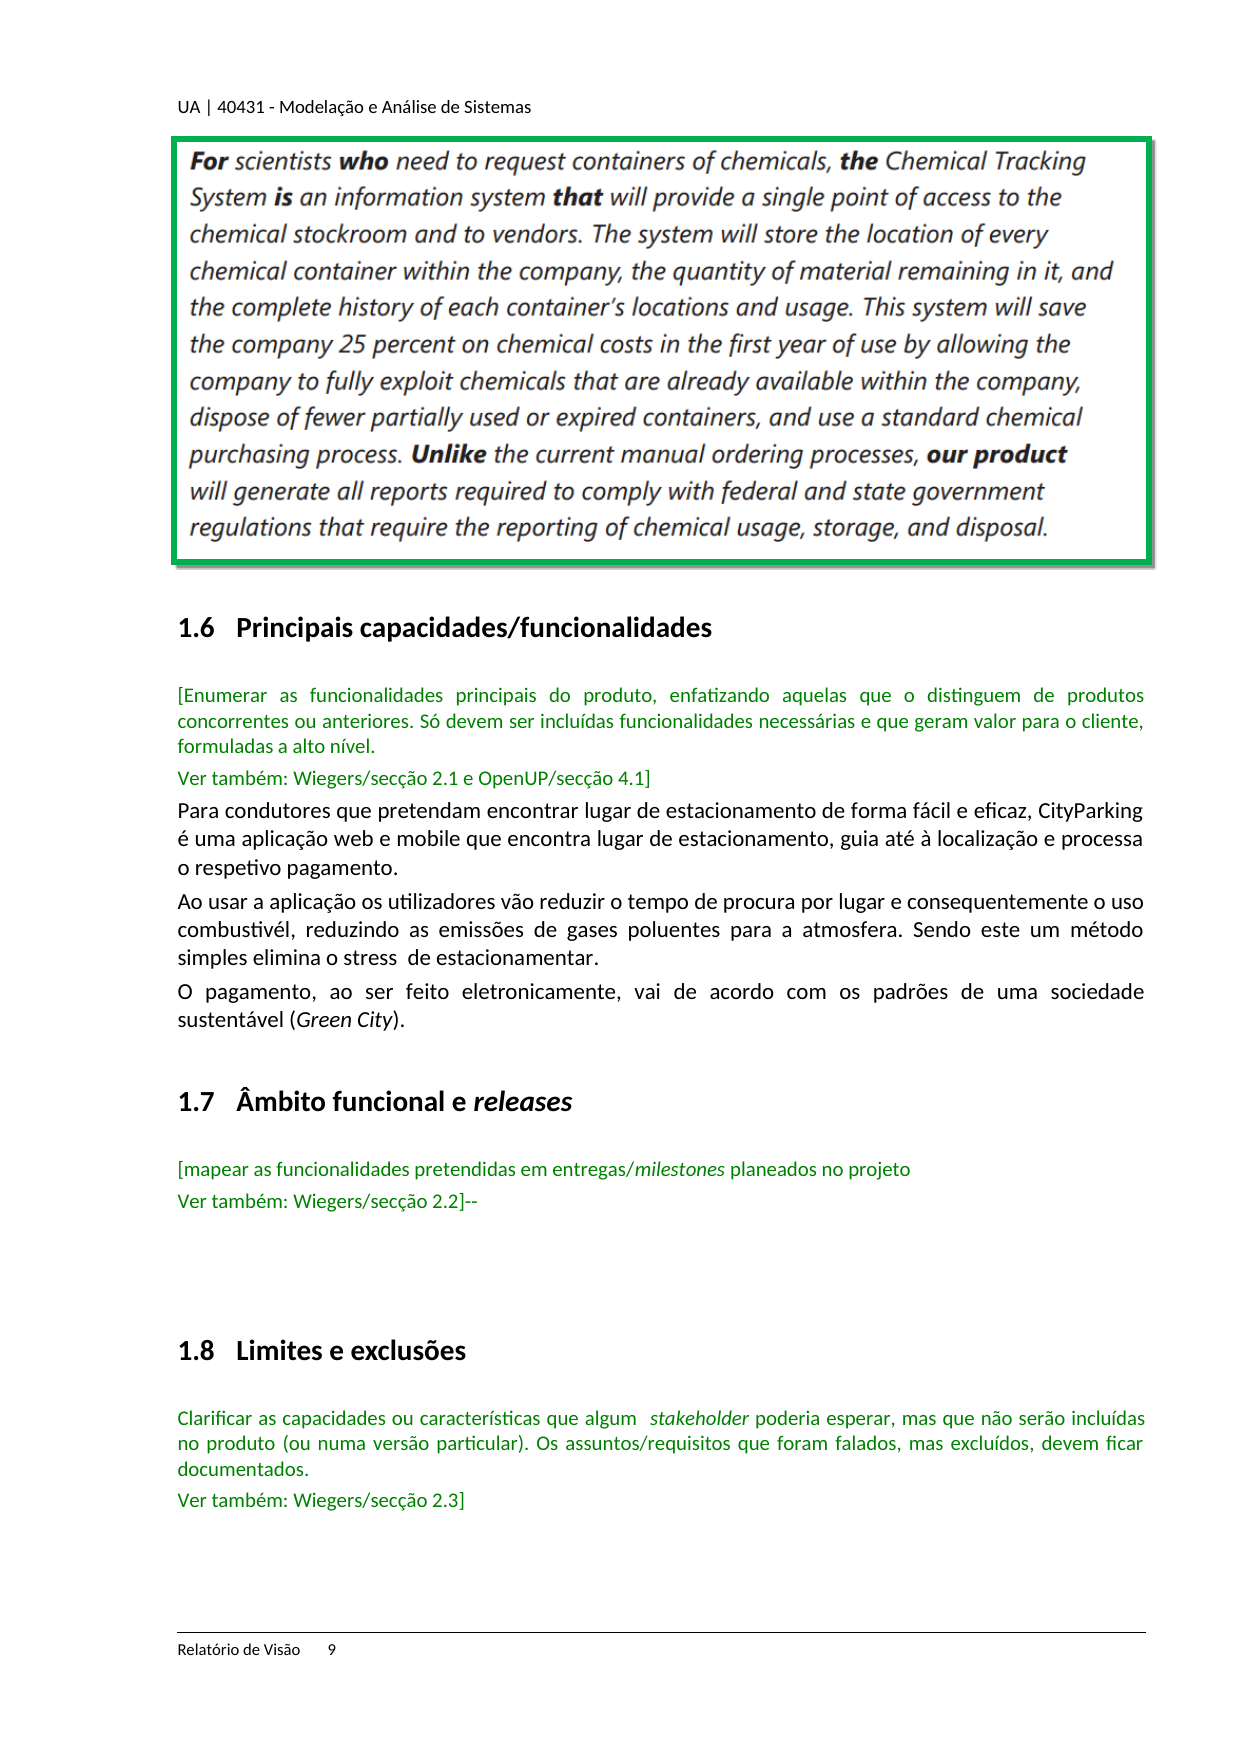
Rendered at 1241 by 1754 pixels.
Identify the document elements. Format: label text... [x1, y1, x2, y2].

text Para condutores que pretendam encontrar lugar de estacionamento de forma fácil e eficaz, CityParking é uma aplicação web e mobile que encontra lugar de estacionamento, guia até à localização e processa o respetivo pagamento. [177, 797, 1146, 881]
text Clarificar as capacidades ou características que algum stakeholder poderia esperar, mas que não serão incluídas no produto (ou numa versão particular). Os assuntos/requisitos que foram falados, mas excluídos, devem ficar documentados. [177, 1405, 1146, 1481]
text Ver também: Wiegers/secção 2.1 e OpenUP/secção 4.1] [177, 765, 1146, 790]
text Ao usar a aplicação os utilizadores vão reduzir o tempo de procura por lugar e consequentemente o uso combustivél, reduzindo as emissões de gases poluentes para a atmosfera. Sendo este um método simples elimina o stress de estacionamentar. [177, 887, 1146, 971]
text [Enumerar as funcionalidades principais do produto, enfatizando aquelas que o distinguem de produtos concorrentes ou anteriores. Só devem ser incluídas funcionalidades necessárias e que geram valor para o cliente, formuladas a alto nível. [177, 682, 1146, 759]
picture [177, 142, 1146, 559]
text Ver também: Wiegers/secção 2.3] [177, 1488, 1146, 1513]
subtitle Limites e exclusões [177, 1332, 1146, 1368]
text Ver também: Wiegers/secção 2.2]-- [177, 1188, 1146, 1213]
text [mapear as funcionalidades pretendidas em entregas/milestones planeados no projeto [177, 1156, 1146, 1182]
subtitle Âmbito funcional e releases [177, 1083, 1146, 1119]
text O pagamento, ao ser feito eletronicamente, vai de acordo com os padrões de uma sociedade sustentável (Green City). [177, 977, 1146, 1033]
subtitle Principais capacidades/funcionalidades [177, 609, 1146, 645]
